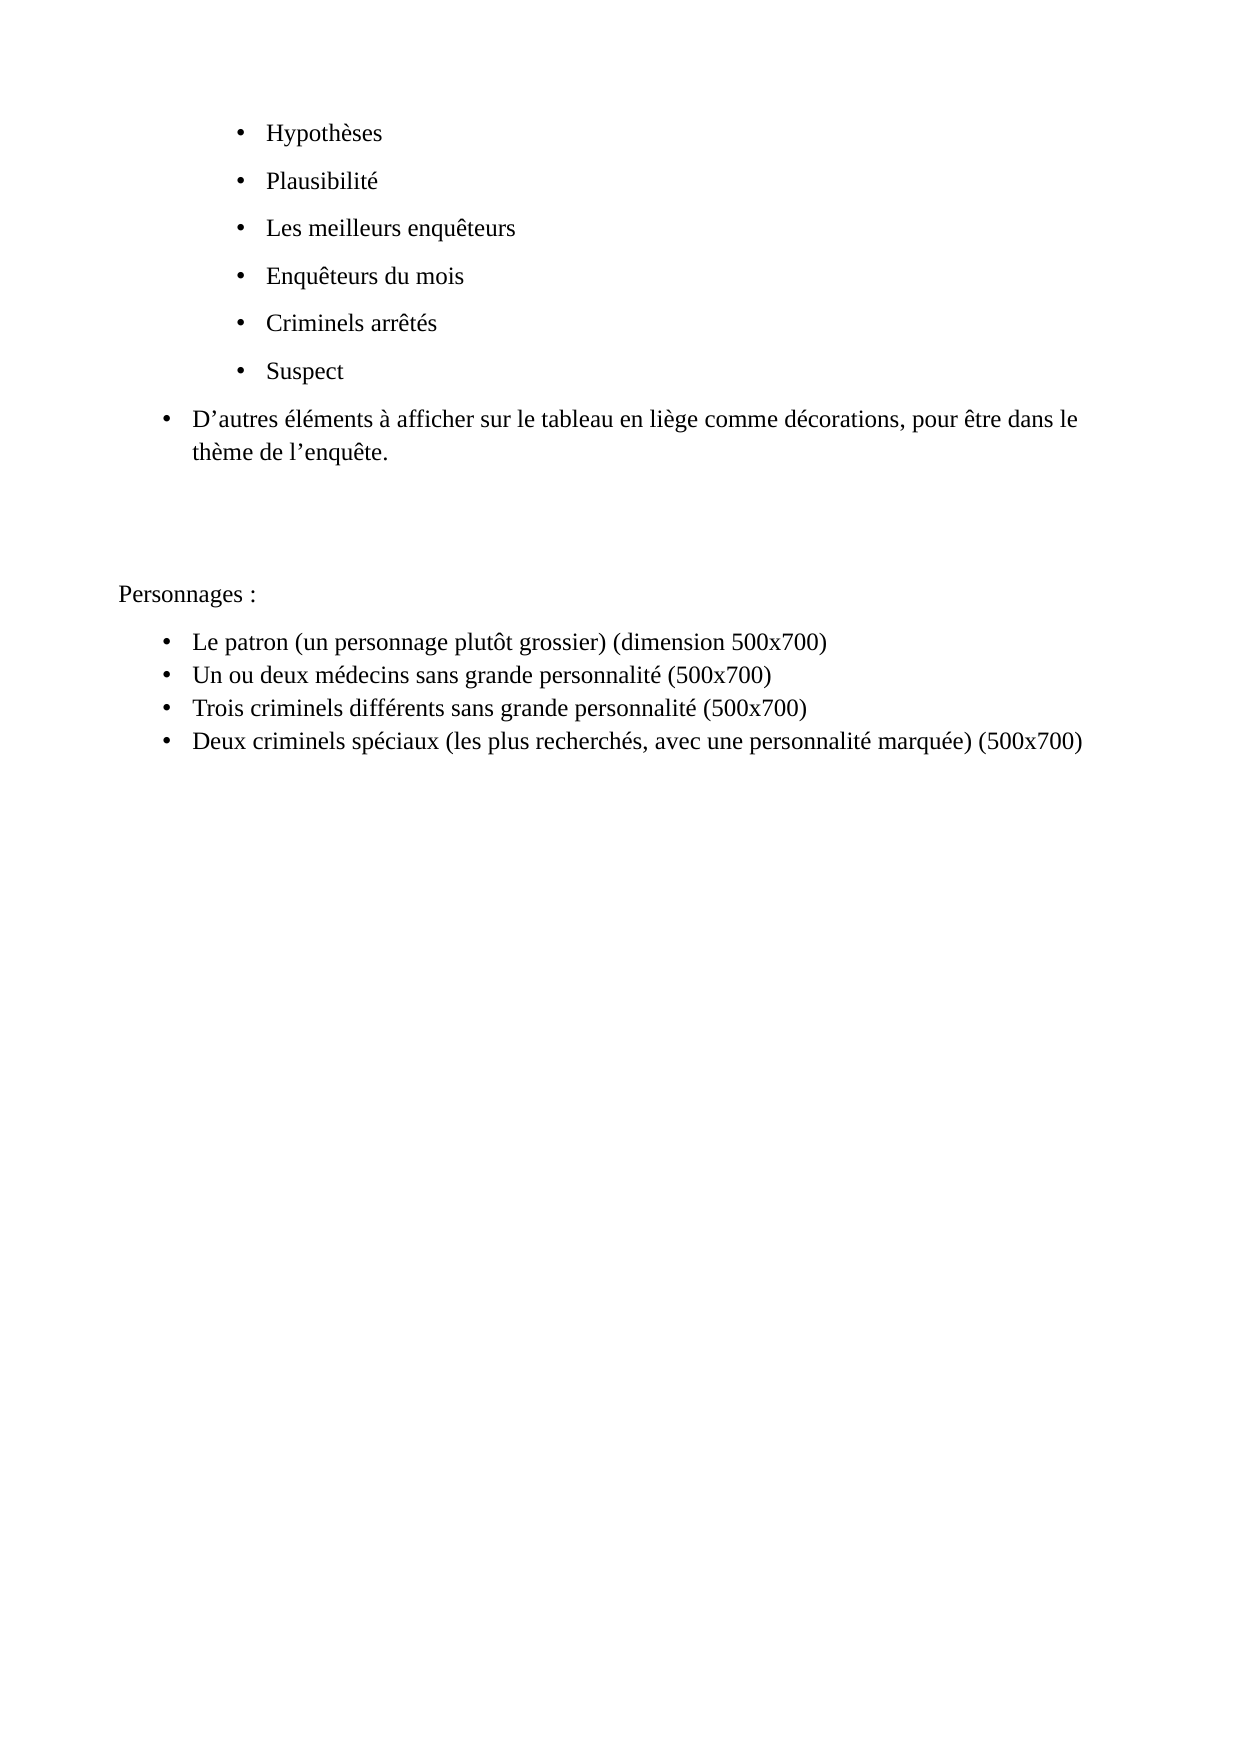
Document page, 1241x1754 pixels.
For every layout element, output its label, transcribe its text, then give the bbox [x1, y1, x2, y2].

list Les meilleurs enquêteurs [236, 213, 1122, 242]
list Plausibilité [236, 166, 1122, 194]
list Criminels arrêtés [236, 308, 1122, 337]
list Enquêteurs du mois [236, 261, 1122, 290]
list Le patron (un personnage plutôt grossier) (dimension 500x700) [162, 627, 1122, 656]
list Hypothèses [236, 118, 1122, 147]
list D’autres éléments à afficher sur le tableau en liège comme décorations, pour être dans le thème de l’enquête. [162, 404, 1122, 466]
list Deux criminels spéciaux (les plus recherchés, avec une personnalité marquée) (500x700) [162, 726, 1122, 755]
list Suspect [236, 356, 1122, 385]
list Trois criminels différents sans grande personnalité (500x700) [162, 693, 1122, 722]
list Un ou deux médecins sans grande personnalité (500x700) [162, 660, 1122, 689]
text Personnages : [118, 579, 1122, 608]
